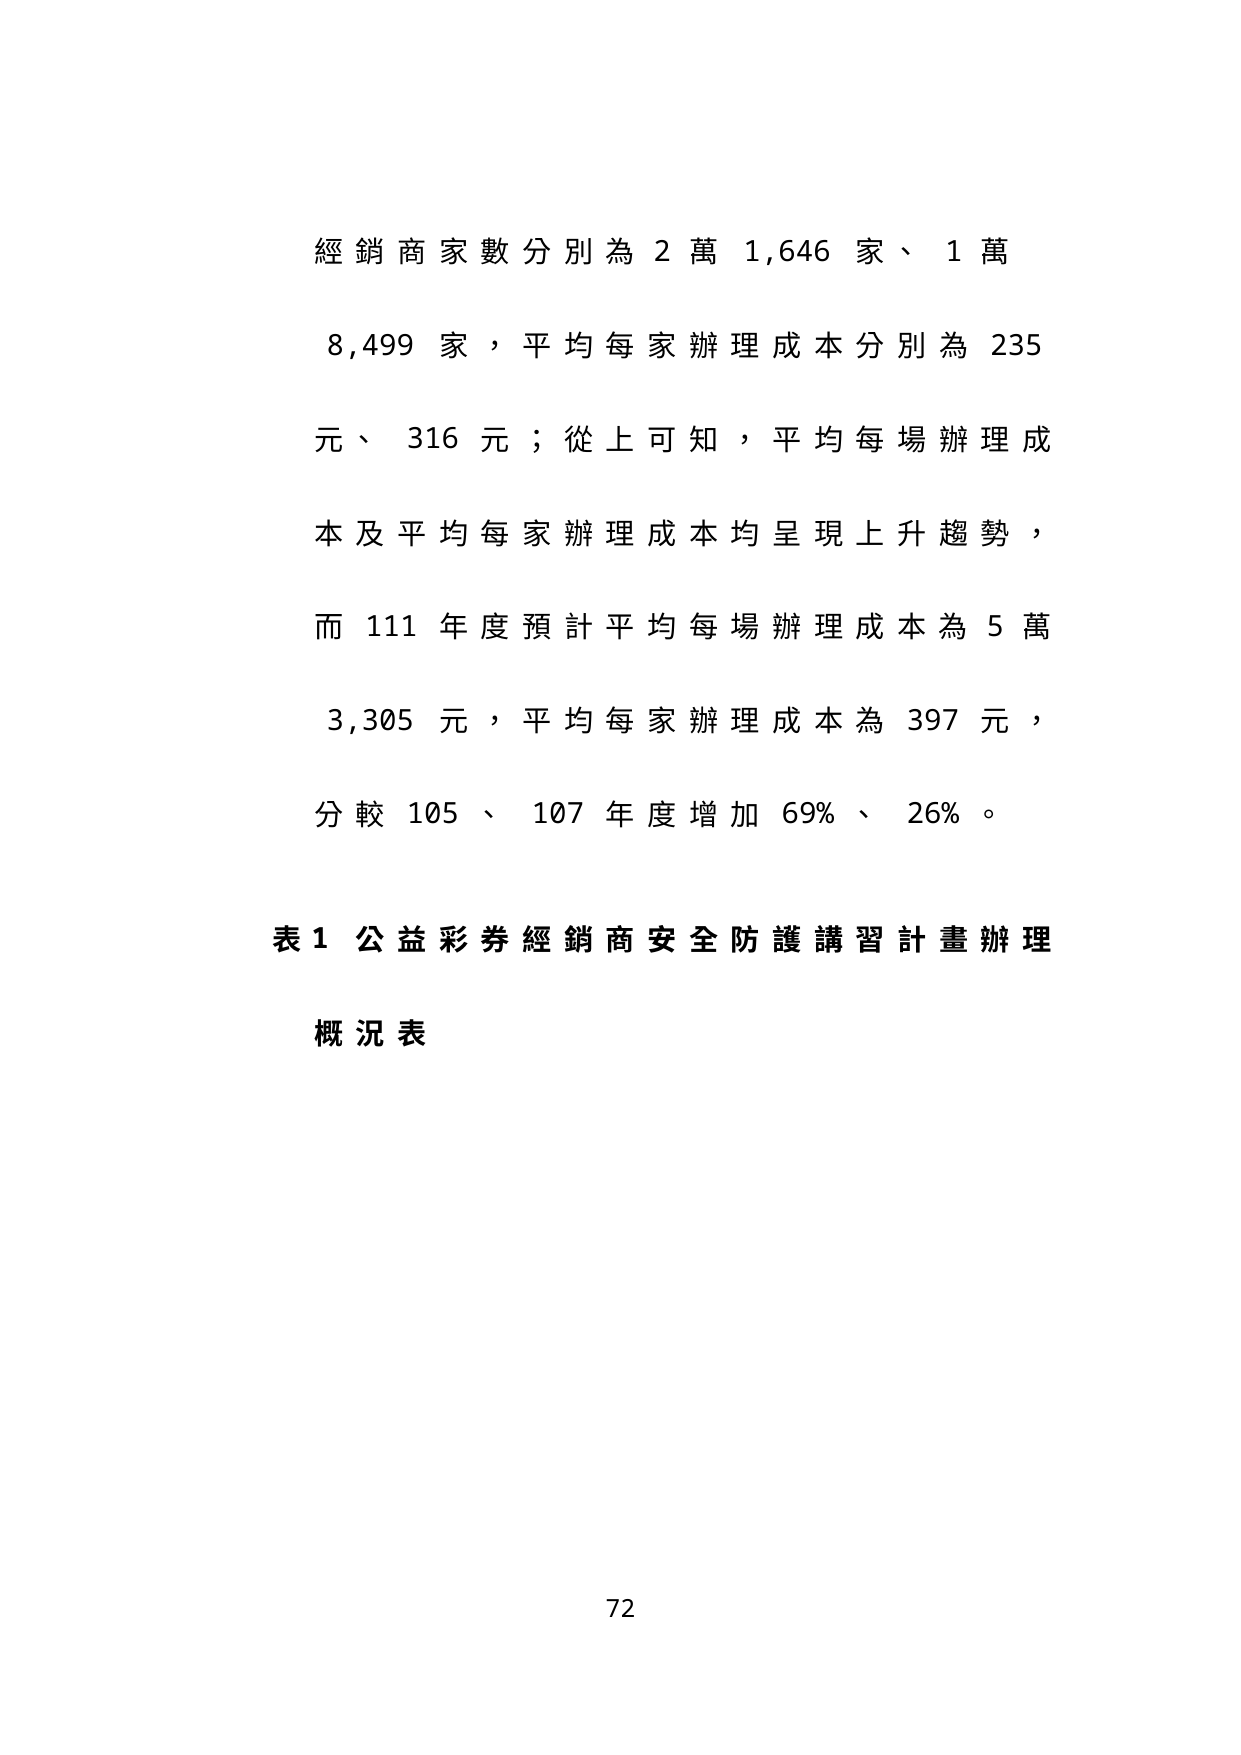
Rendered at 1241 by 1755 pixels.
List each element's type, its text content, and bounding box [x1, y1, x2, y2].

text 經銷商家數分別為2萬1,646家、1萬8,499家，平均每家辦理成本分別為235元、316元；從上可知，平均每場辦理成本及平均每家辦理成本均呈現上升趨勢，而111年度預計平均每場辦理成本為5萬3,305元，平均每家辦理成本為397元，分較105、107年度增加69%、26%。 [271, 177, 1058, 865]
text 表1 公益彩券經銷商安全防護講習計畫辦理概況表 [242, 865, 1058, 1052]
